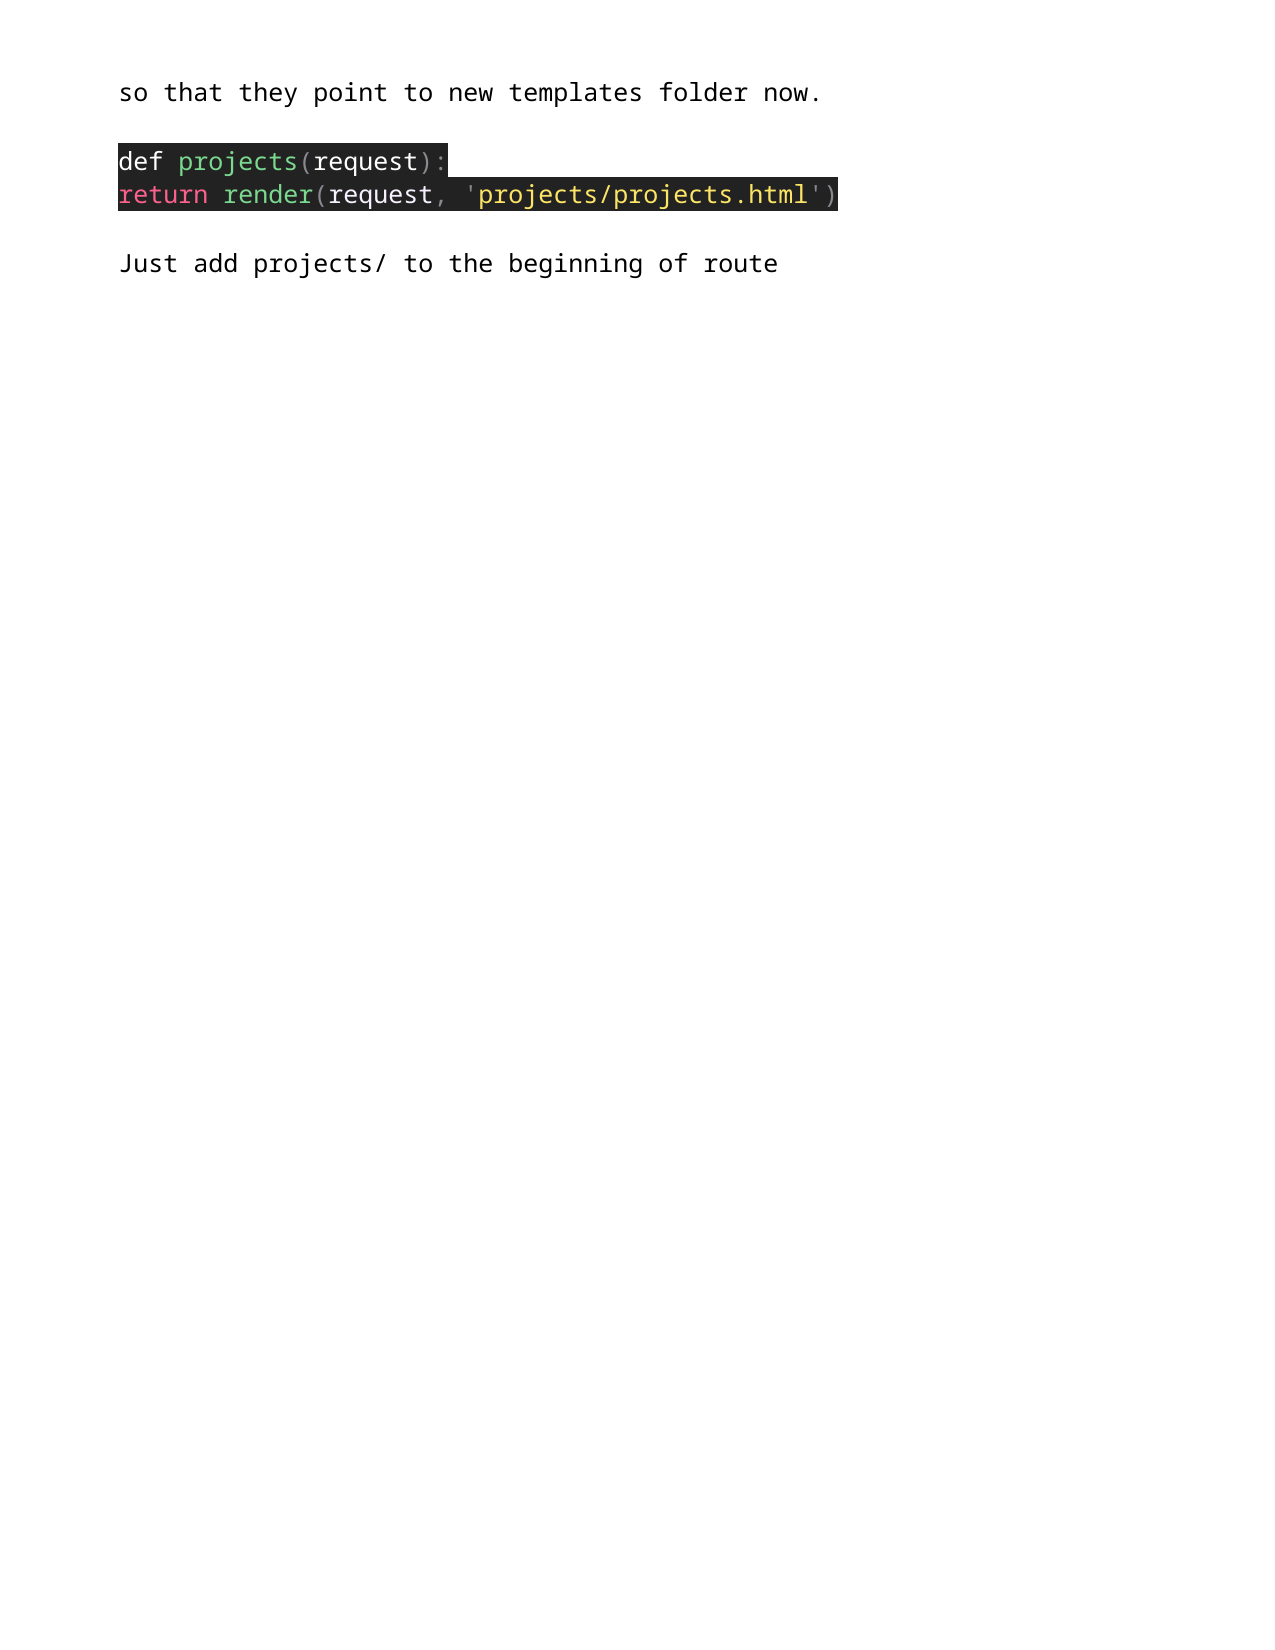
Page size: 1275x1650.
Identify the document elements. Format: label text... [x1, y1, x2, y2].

text def projects(request): [118, 143, 1157, 177]
text Just add projects/ to the beginning of route [118, 245, 1157, 279]
text so that they point to new templates folder now. [118, 75, 1157, 109]
text return render(request, 'projects/projects.html') [118, 177, 1157, 211]
